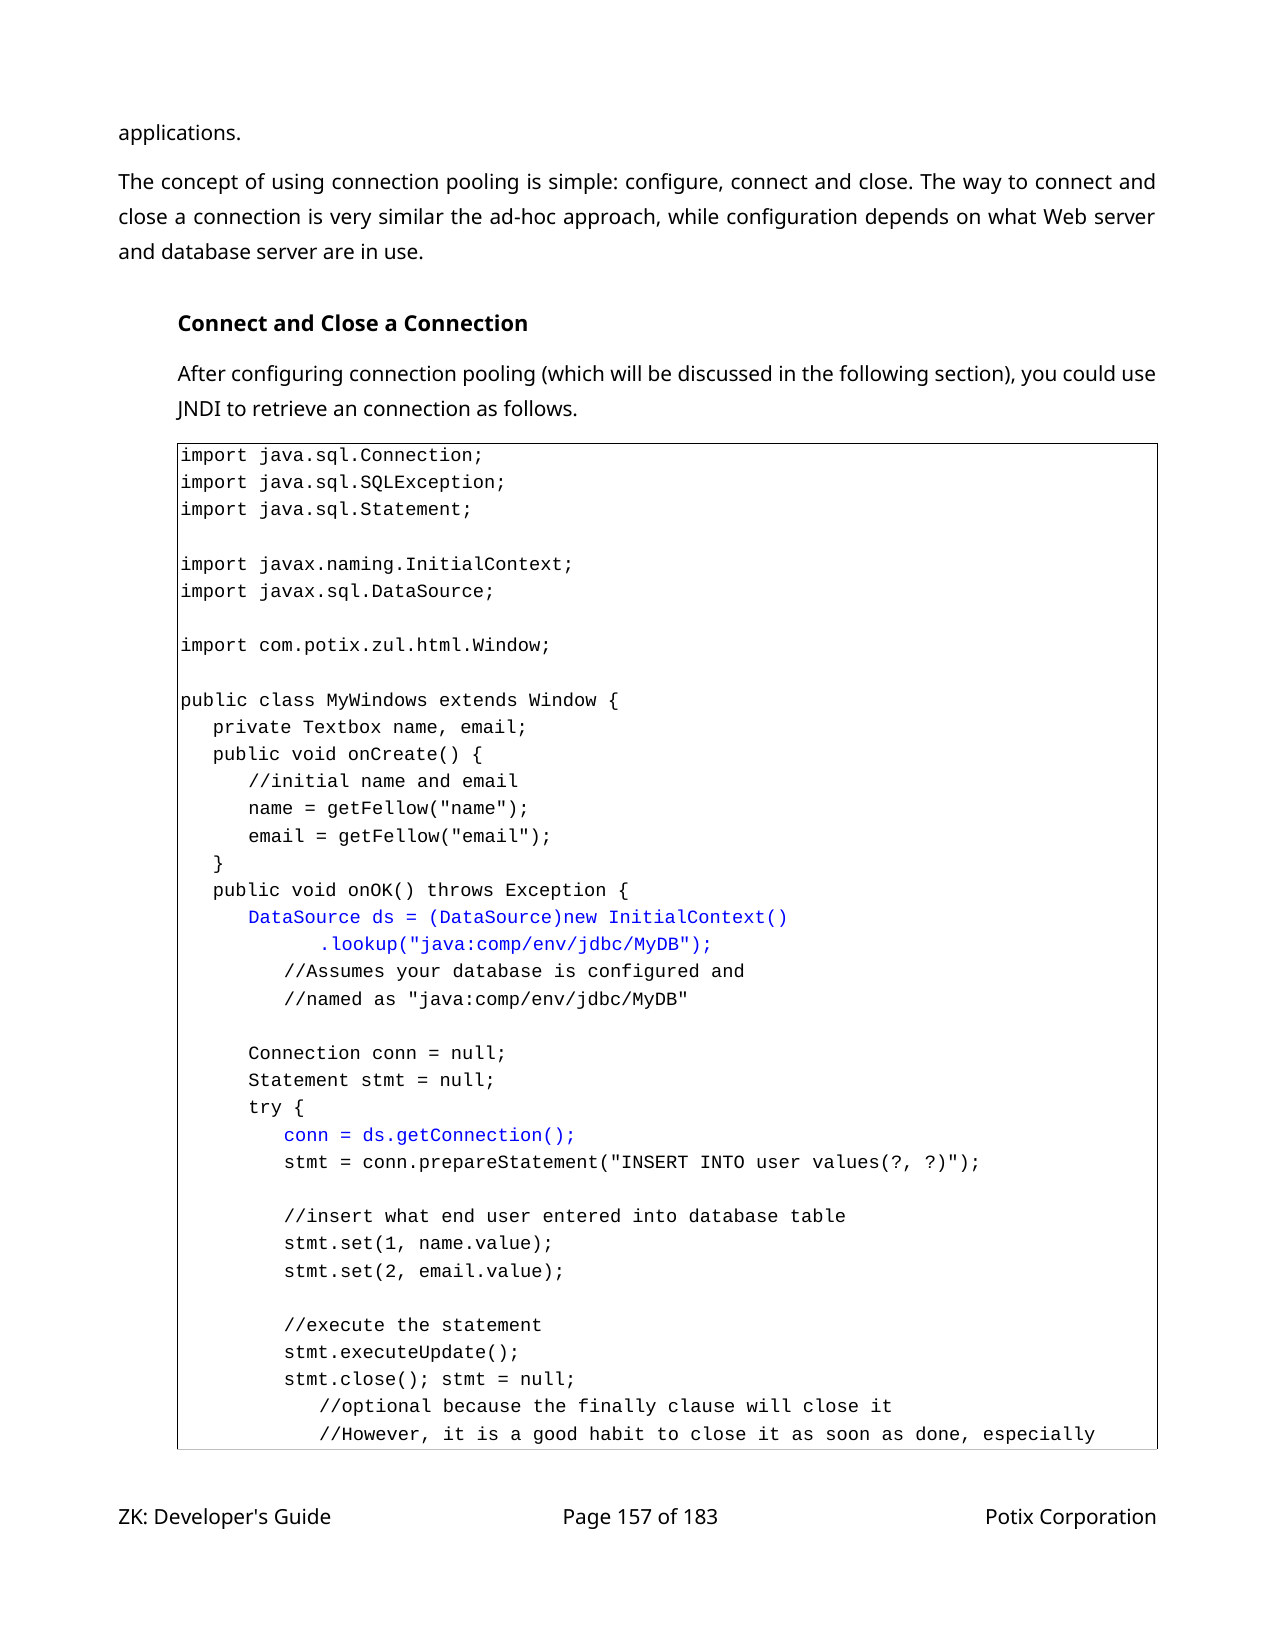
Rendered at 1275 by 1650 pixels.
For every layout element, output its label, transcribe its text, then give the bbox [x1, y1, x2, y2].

text After configuring connection pooling (which will be discussed in the following section), you could use JNDI to retrieve an connection as follows. [177, 359, 1157, 422]
text //initial name and email [178, 769, 1157, 793]
text email = getFellow("email"); [178, 823, 1157, 848]
text //optional because the finally clause will close it [178, 1394, 1157, 1419]
text public void onCreate() { [178, 742, 1157, 766]
text stmt.set(1, name.value); [178, 1231, 1157, 1256]
text Statement stmt = null; [178, 1068, 1157, 1092]
text Connection conn = null; [178, 1041, 1157, 1065]
text stmt.executeUpdate(); [178, 1340, 1157, 1364]
text DataSource ds = (DataSource)new InitialContext() [178, 905, 1157, 929]
text stmt = conn.prepareStatement("INSERT INTO user values(?, ?)"); [178, 1150, 1157, 1174]
text stmt.close(); stmt = null; [178, 1367, 1157, 1391]
text public void onOK() throws Exception { [178, 878, 1157, 902]
text import javax.naming.InitialContext; [178, 552, 1157, 576]
text conn = ds.getConnection(); [178, 1122, 1157, 1147]
text //Assumes your database is configured and [178, 959, 1157, 984]
text //execute the statement [178, 1313, 1157, 1337]
text //named as "java:comp/env/jdbc/MyDB" [178, 987, 1157, 1011]
text import java.sql.Connection; [178, 444, 1157, 467]
text import com.potix.zul.html.Window; [178, 633, 1157, 657]
text try { [178, 1095, 1157, 1119]
text .lookup("java:comp/env/jdbc/MyDB"); [178, 932, 1157, 956]
subtitle Connect and Close a Connection [177, 308, 1157, 338]
text import java.sql.Statement; [178, 497, 1157, 521]
text stmt.set(2, email.value); [178, 1258, 1157, 1283]
text name = getFellow("name"); [178, 796, 1157, 821]
text applications. [118, 118, 1157, 146]
text //However, it is a good habit to close it as soon as done, especially [178, 1422, 1157, 1449]
text import java.sql.SQLException; [178, 470, 1157, 494]
text //insert what end user entered into database table [178, 1204, 1157, 1228]
text import javax.sql.DataSource; [178, 579, 1157, 603]
text The concept of using connection pooling is simple: configure, connect and close. The way to connect and close a connection is very similar the ad-hoc approach, while configuration depends on what Web server and database server are in use. [118, 167, 1157, 266]
text public class MyWindows extends Window { [178, 687, 1157, 712]
text } [178, 851, 1157, 875]
text private Textbox name, email; [178, 715, 1157, 739]
